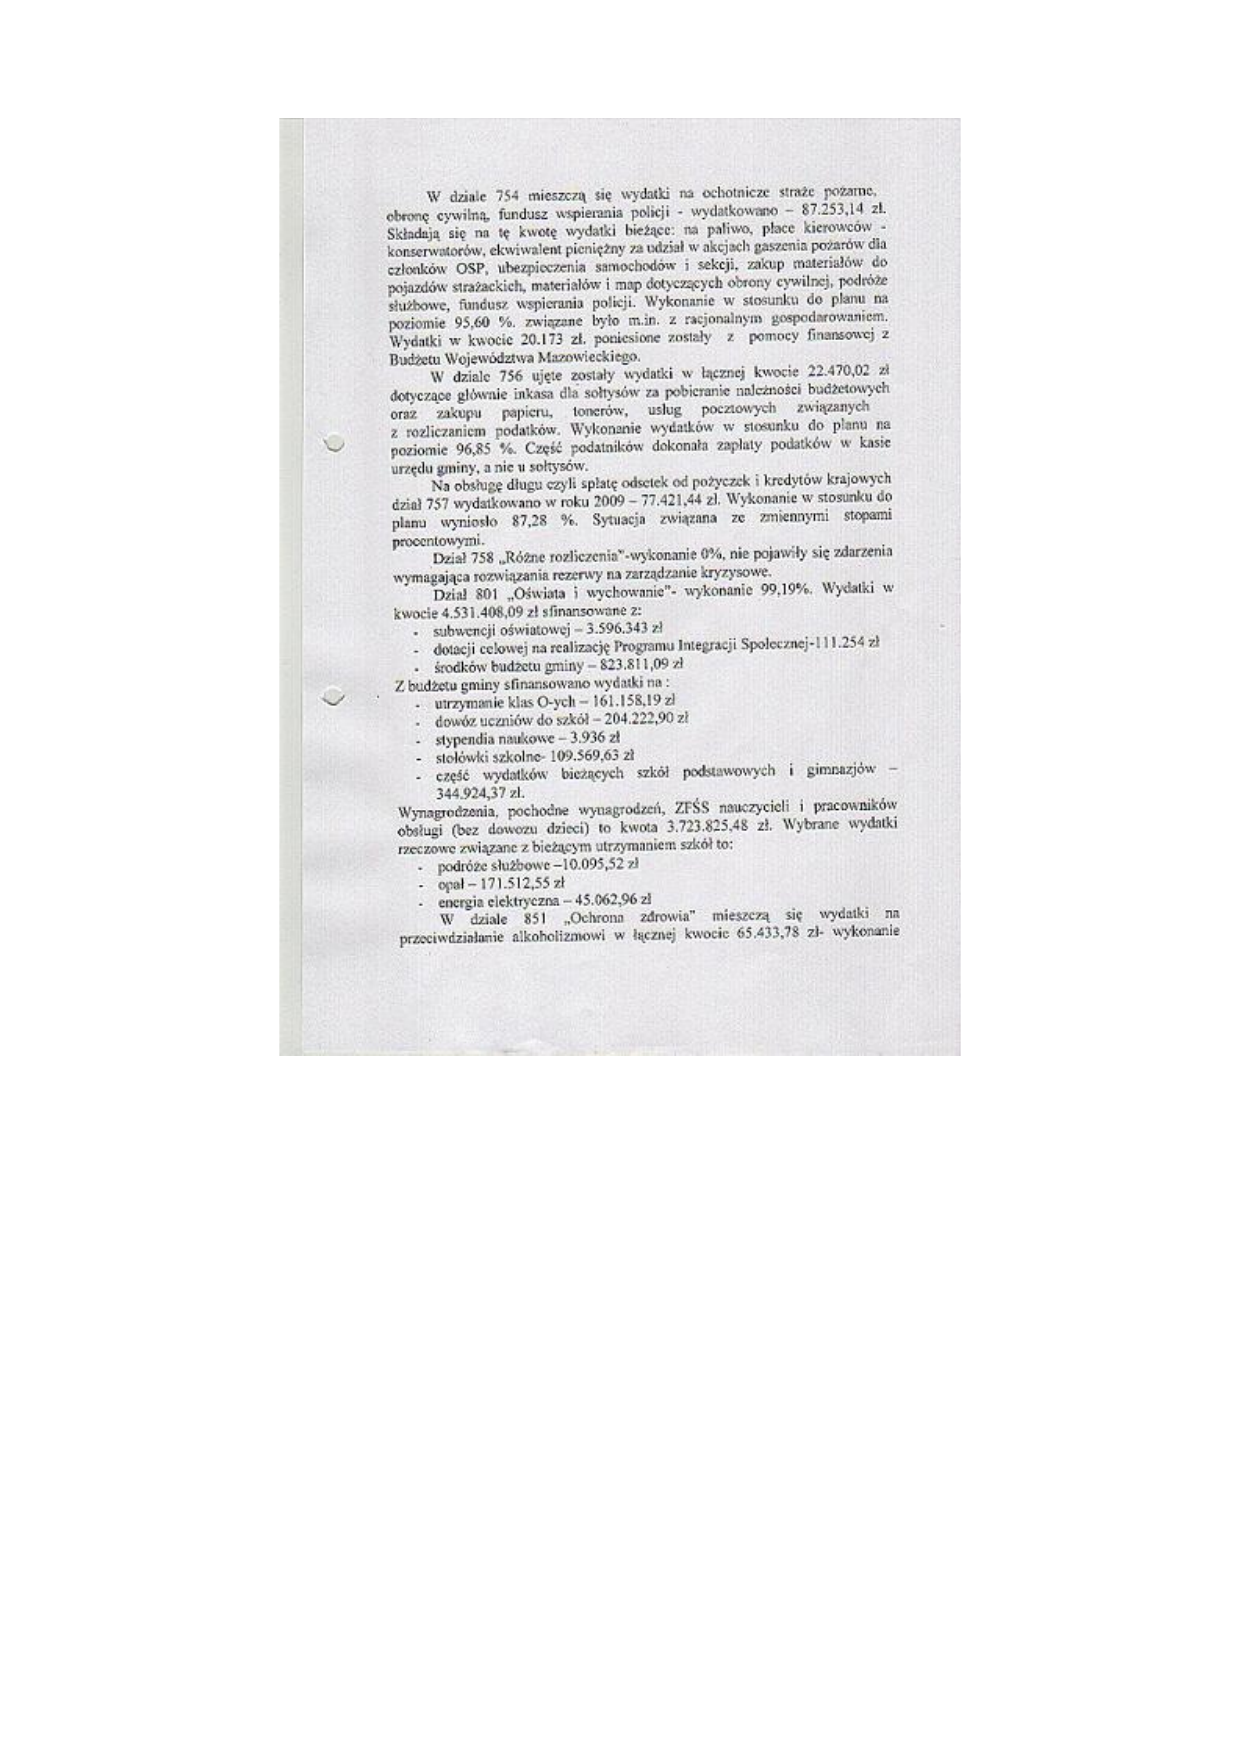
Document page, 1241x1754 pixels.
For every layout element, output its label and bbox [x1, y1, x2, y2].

picture [279, 118, 961, 1056]
